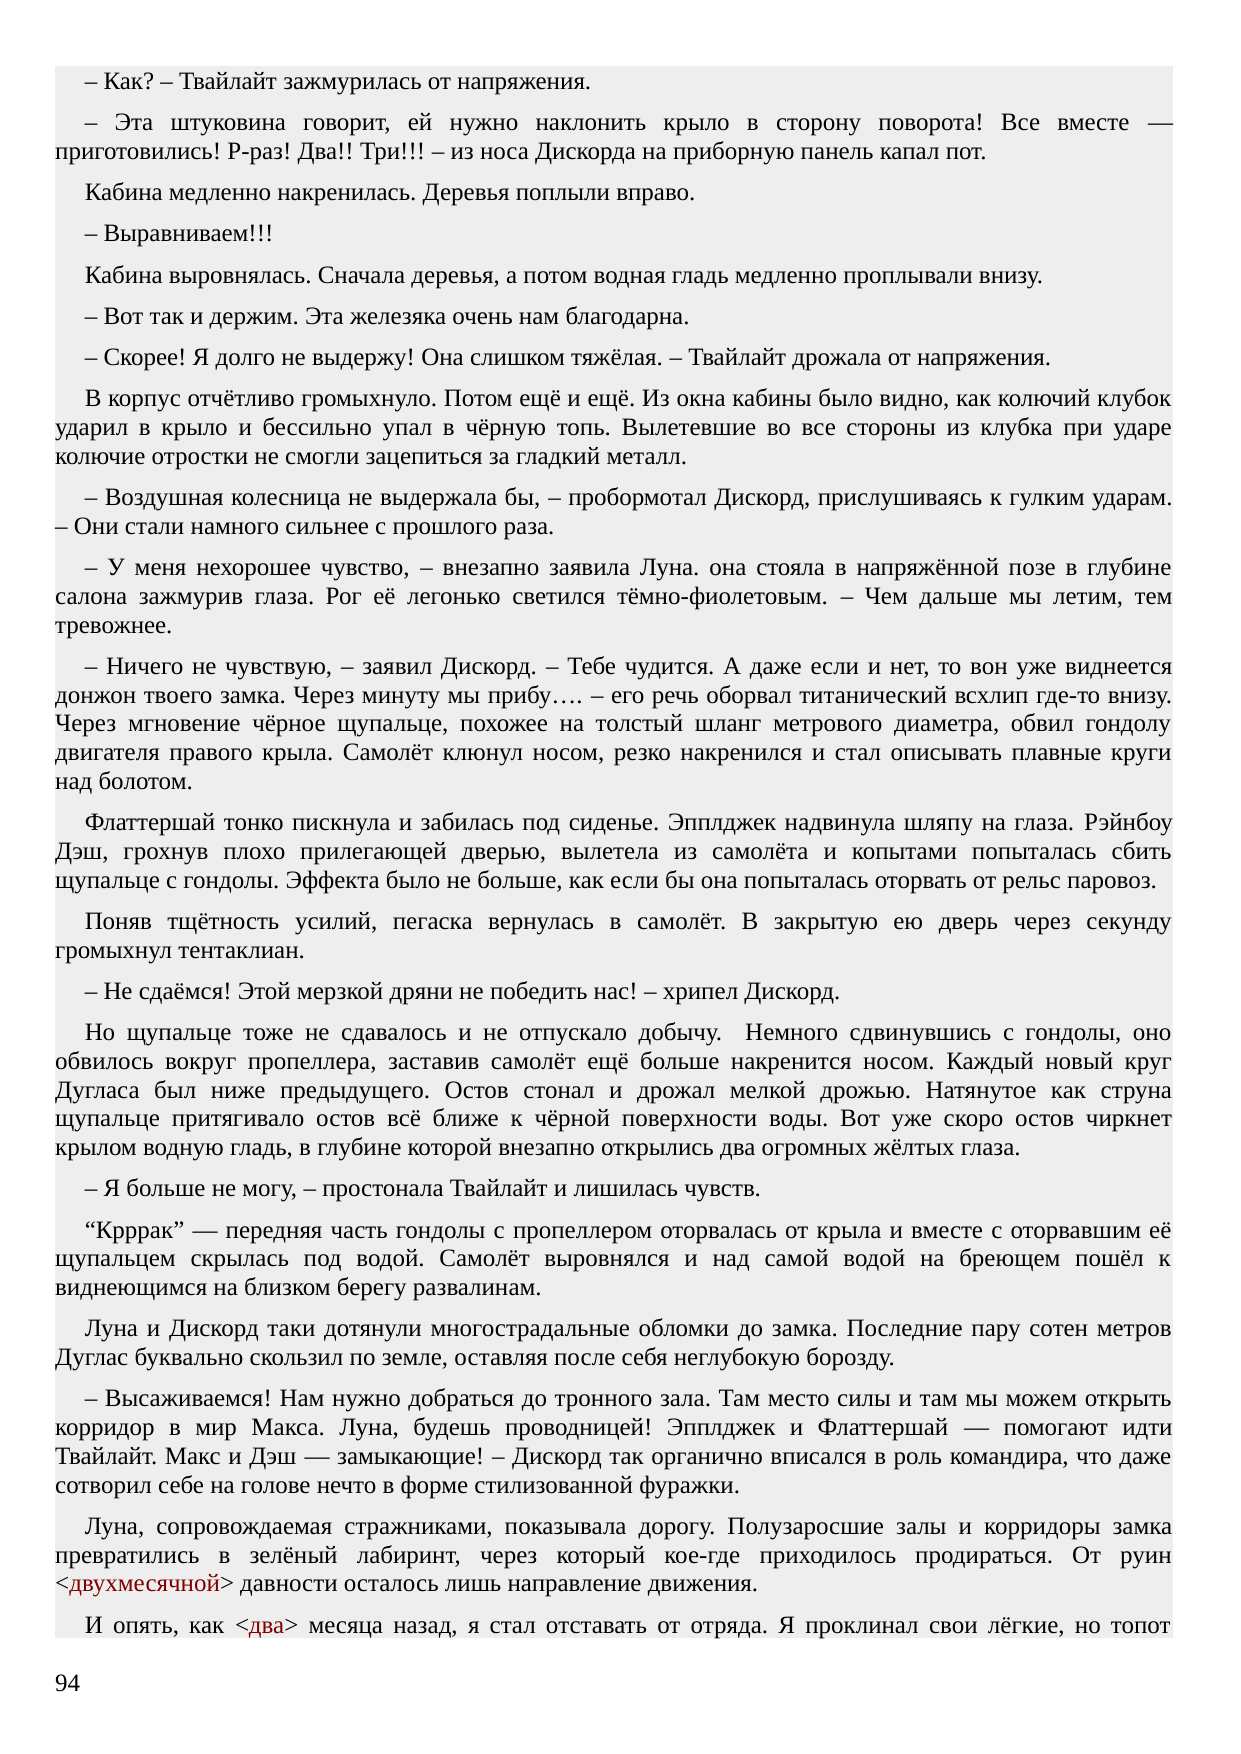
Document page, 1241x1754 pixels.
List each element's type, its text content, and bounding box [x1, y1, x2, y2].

text – Высаживаемся! Нам нужно добраться до тронного зала. Там место силы и там мы можем открыть корридор в мир Макса. Луна, будешь проводницей! Эпплджек и Флаттершай — помогают идти Твайлайт. Макс и Дэш — замыкающие! – Дискорд так органично вписался в роль командира, что даже сотворил себе на голове нечто в форме стилизованной фуражки. [55, 1383, 1173, 1498]
text – Скорее! Я долго не выдержу! Она слишком тяжёлая. – Твайлайт дрожала от напряжения. [55, 342, 1173, 371]
text Флаттершай тонко пискнула и забилась под сиденье. Эпплджек надвинула шляпу на глаза. Рэйнбоу Дэш, грохнув плохо прилегающей дверью, вылетела из самолёта и копытами попыталась сбить щупальце с гондолы. Эффекта было не больше, как если бы она попыталась оторвать от рельс паровоз. [55, 807, 1173, 893]
text Но щупальце тоже не сдавалось и не отпускало добычу. Немного сдвинувшись с гондолы, оно обвилось вокруг пропеллера, заставив самолёт ещё больше накренится носом. Каждый новый круг Дугласа был ниже предыдущего. Остов стонал и дрожал мелкой дрожью. Натянутое как струна щупальце притягивало остов всё ближе к чёрной поверхности воды. Вот уже скоро остов чиркнет крылом водную гладь, в глубине которой внезапно открылись два огромных жёлтых глаза. [55, 1017, 1173, 1161]
text – Вот так и держим. Эта железяка очень нам благодарна. [55, 301, 1173, 330]
text Кабина медленно накренилась. Деревья поплыли вправо. [55, 177, 1173, 206]
text В корпус отчётливо громыхнуло. Потом ещё и ещё. Из окна кабины было видно, как колючий клубок ударил в крыло и бессильно упал в чёрную топь. Вылетевшие во все стороны из клубка при ударе колючие отростки не смогли зацепиться за гладкий металл. [55, 383, 1173, 470]
text И опять, как <два> месяца назад, я стал отставать от отряда. Я проклинал свои лёгкие, но топот [55, 1610, 1173, 1638]
text – Как? – Твайлайт зажмурилась от напряжения. [55, 66, 1173, 95]
text – Воздушная колесница не выдержала бы, – пробормотал Дискорд, прислушиваясь к гулким ударам. – Они стали намного сильнее с прошлого раза. [55, 482, 1173, 540]
text – Не сдаёмся! Этой мерзкой дряни не победить нас! – хрипел Дискорд. [55, 976, 1173, 1005]
text – У меня нехорошее чувство, – внезапно заявила Луна. она стояла в напряжённой позе в глубине салона зажмурив глаза. Рог её легонько светился тёмно-фиолетовым. – Чем дальше мы летим, тем тревожнее. [55, 552, 1173, 638]
text – Я больше не могу, – простонала Твайлайт и лишилась чувств. [55, 1173, 1173, 1202]
text – Ничего не чувствую, – заявил Дискорд. – Тебе чудится. А даже если и нет, то вон уже виднеется донжон твоего замка. Через минуту мы прибу…. – его речь оборвал титанический всхлип где-то внизу. Через мгновение чёрное щупальце, похожее на толстый шланг метрового диаметра, обвил гондолу двигателя правого крыла. Самолёт клюнул носом, резко накренился и стал описывать плавные круги над болотом. [55, 651, 1173, 795]
text Луна и Дискорд таки дотянули многострадальные обломки до замка. Последние пару сотен метров Дуглас буквально скользил по земле, оставляя после себя неглубокую борозду. [55, 1313, 1173, 1371]
text “Крррак” — передняя часть гондолы с пропеллером оторвалась от крыла и вместе с оторвавшим её щупальцем скрылась под водой. Самолёт выровнялся и над самой водой на бреющем пошёл к виднеющимся на близком берегу развалинам. [55, 1215, 1173, 1301]
text – Эта штуковина говорит, ей нужно наклонить крыло в сторону поворота! Все вместе — приготовились! Р-раз! Два!! Три!!! – из носа Дискорда на приборную панель капал пот. [55, 107, 1173, 165]
text Луна, сопровождаемая стражниками, показывала дорогу. Полузаросшие залы и корридоры замка превратились в зелёный лабиринт, через который кое-где приходилось продираться. От руин <двухмесячной> давности осталось лишь направление движения. [55, 1511, 1173, 1597]
text Кабина выровнялась. Сначала деревья, а потом водная гладь медленно проплывали внизу. [55, 260, 1173, 288]
text Поняв тщётность усилий, пегаска вернулась в самолёт. В закрытую ею дверь через секунду громыхнул тентаклиан. [55, 906, 1173, 963]
text – Выравниваем!!! [55, 218, 1173, 247]
